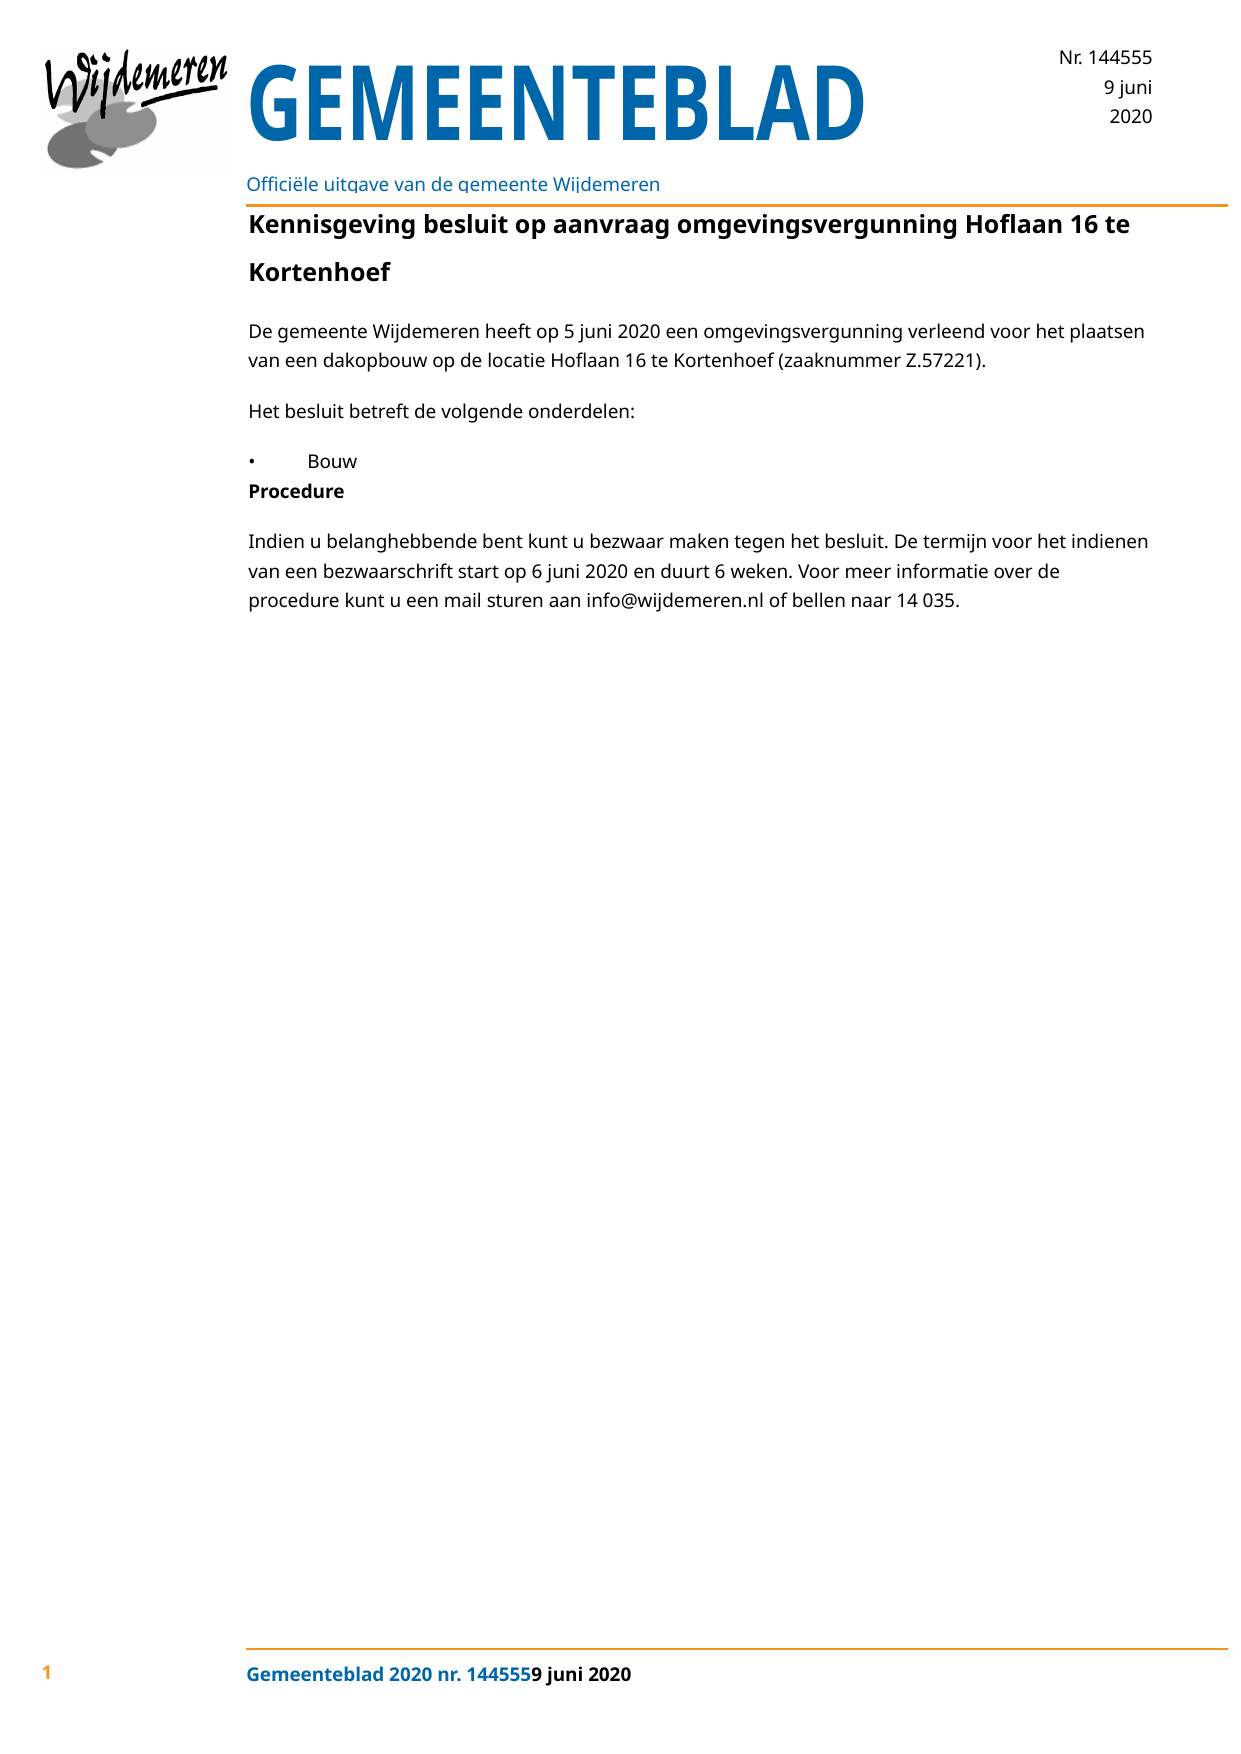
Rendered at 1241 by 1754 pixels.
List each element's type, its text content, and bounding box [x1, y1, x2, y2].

text Indien u belanghebbende bent kunt u bezwaar maken tegen het besluit. De termijn voor het indienen van een bezwaarschrift start op 6 juni 2020 en duurt 6 weken. Voor meer informatie over de procedure kunt u een mail sturen aan info@wijdemeren.nl of bellen naar 14 035. [248, 528, 1152, 613]
text Procedure [248, 478, 1152, 504]
text Het besluit betreft de volgende onderdelen: [248, 398, 1152, 424]
text Kennisgeving besluit op aanvraag omgevingsvergunning Hoflaan 16 te Kortenhoef [248, 207, 1152, 288]
picture [41, 47, 231, 172]
list Bouw [248, 448, 1152, 474]
text De gemeente Wijdemeren heeft op 5 juni 2020 een omgevingsvergunning verleend voor het plaatsen van een dakopbouw op de locatie Hoflaan 16 te Kortenhoef (zaaknummer Z.57221). [248, 318, 1152, 373]
